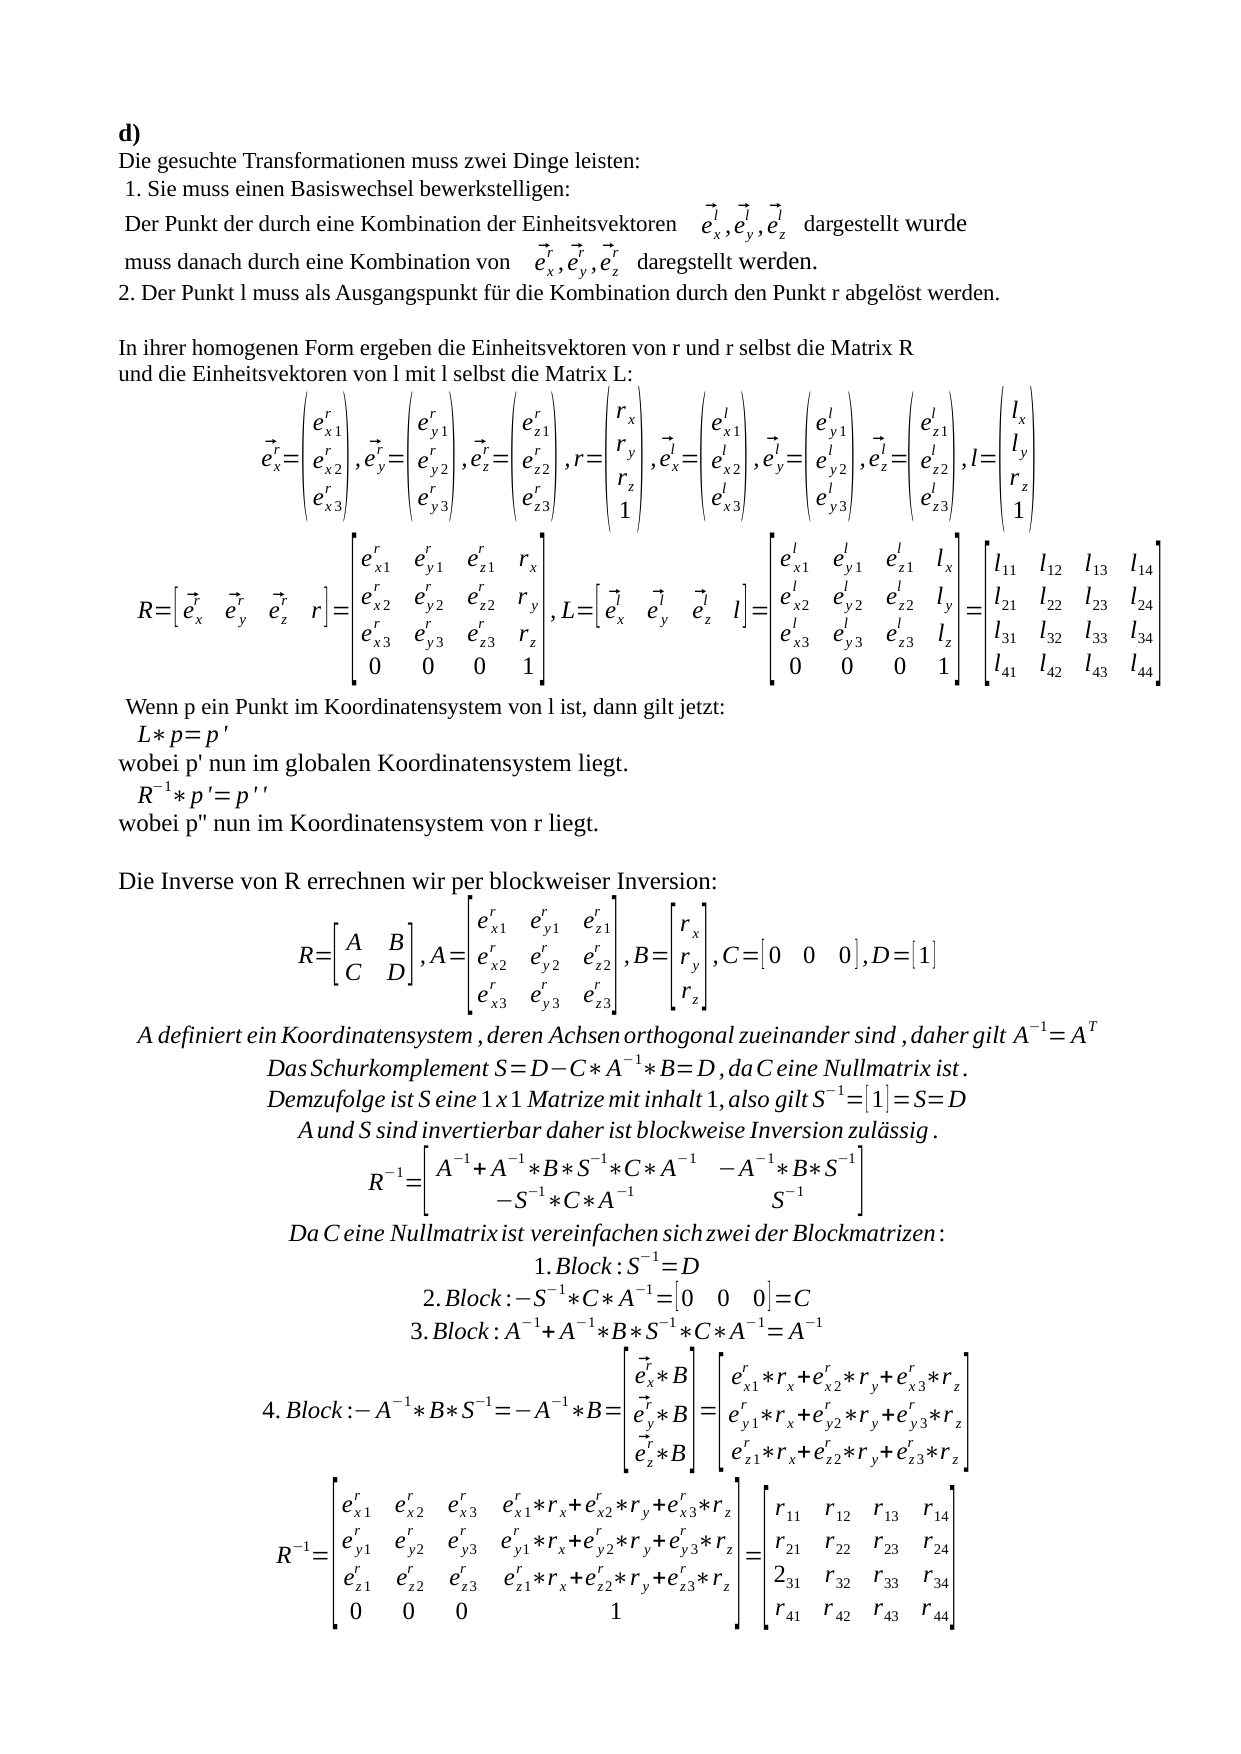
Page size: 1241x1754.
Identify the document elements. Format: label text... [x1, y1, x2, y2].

text In ihrer homogenen Form ergeben die Einheitsvektoren von r und r selbst die Matrix R [118, 334, 1122, 361]
text Die Inverse von R errechnen wir per blockweiser Inversion: [118, 866, 1122, 894]
text wobei p' nun im globalen Koordinatensystem liegt. [118, 748, 1122, 777]
text 1. Sie muss einen Basiswechsel bewerkstelligen: [118, 173, 1122, 202]
text und die Einheitsvektoren von l mit l selbst die Matrix L: [118, 361, 1122, 387]
text Die gesuchte Transformationen muss zwei Dinge leisten: [118, 147, 1122, 173]
text 2. Der Punkt l muss als Ausgangspunkt für die Kombination durch den Punkt r abgelöst werden. [118, 279, 1122, 305]
text Wenn p ein Punkt im Koordinatensystem von l ist, dann gilt jetzt: [118, 687, 1122, 721]
text wobei p'' nun im Koordinatensystem von r liegt. [118, 808, 1122, 837]
text Der Punkt der durch eine Kombination der Einheitsvektoren dargestellt wurde [118, 202, 1122, 242]
text d) [118, 118, 1122, 147]
text muss danach durch eine Kombination von daregstellt werden. [118, 242, 1122, 279]
